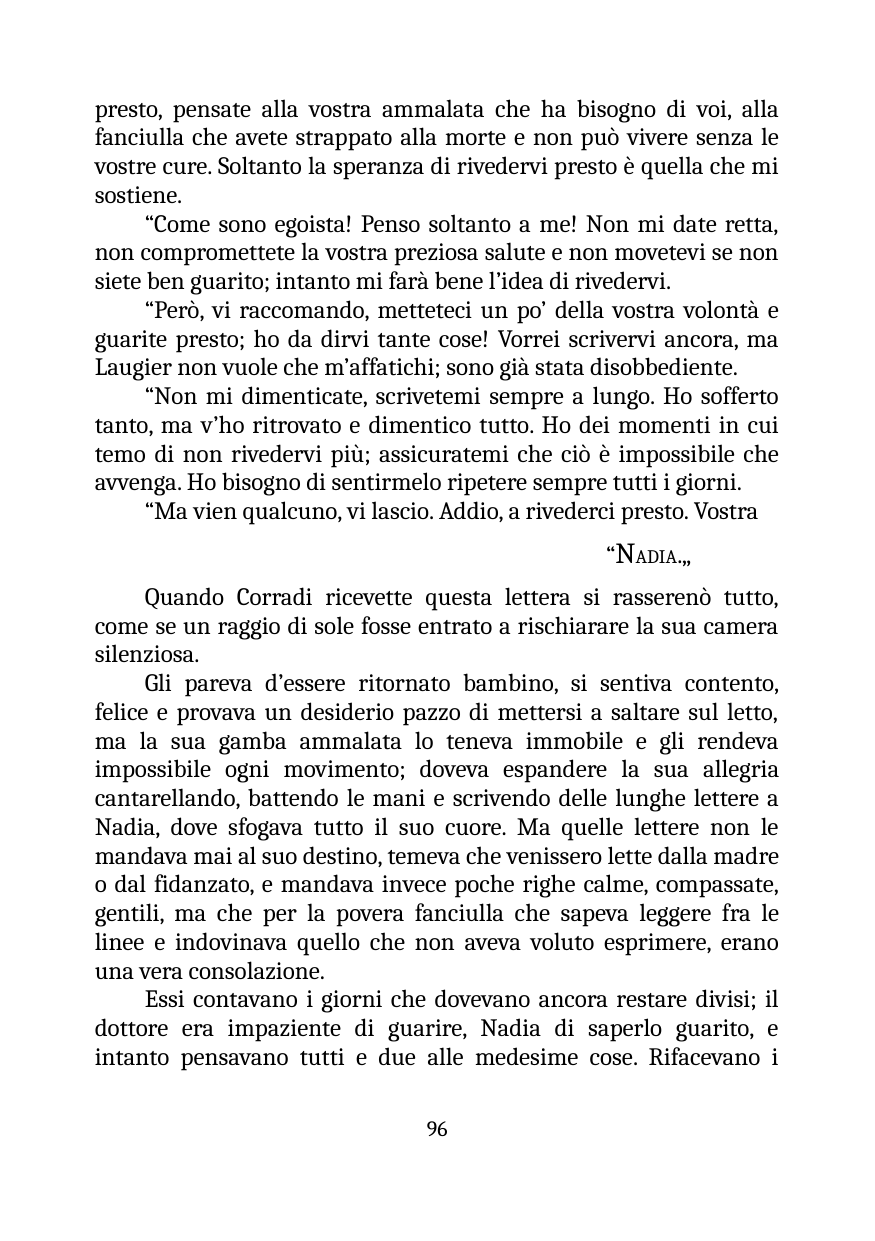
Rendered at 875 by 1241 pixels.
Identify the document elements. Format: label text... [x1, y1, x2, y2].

text “Come sono egoista! Penso soltanto a me! Non mi date retta, non compromettete la vostra preziosa salute e non movetevi se non siete ben guarito; intanto mi farà bene l’idea di rivedervi. [94, 209, 779, 296]
text Essi contavano i giorni che dovevano ancora restare divisi; il dottore era impaziente di guarire, Nadia di saperlo guarito, e intanto pensavano tutti e due alle medesime cose. Rifacevano i [94, 985, 779, 1072]
text “Non mi dimenticate, scrivetemi sempre a lungo. Ho sofferto tanto, ma v’ho ritrovato e dimentico tutto. Ho dei momenti in cui temo di non rivedervi più; assicuratemi che ciò è impossibile che avvenga. Ho bisogno di sentirmelo ripetere sempre tutti i giorni. [94, 382, 779, 497]
text Gli pareva d’essere ritornato bambino, si sentiva contento, felice e provava un desiderio pazzo di mettersi a saltare sul letto, ma la sua gamba ammalata lo teneva immobile e gli rendeva impossibile ogni movimento; doveva espandere la sua allegria cantarellando, battendo le mani e scrivendo delle lunghe lettere a Nadia, dove sfogava tutto il suo cuore. Ma quelle lettere non le mandava mai al suo destino, temeva che venissero lette dalla madre o dal fidanzato, e mandava invece poche righe calme, compassate, gentili, ma che per la povera fanciulla che sapeva leggere fra le linee e indovinava quello che non aveva voluto esprimere, erano una vera consolazione. [94, 669, 779, 985]
text “Nadia.„ [94, 537, 691, 571]
text “Ma vien qualcuno, vi lascio. Addio, a rivederci presto. Vostra [94, 497, 779, 526]
text presto, pensate alla vostra ammalata che ha bisogno di voi, alla fanciulla che avete strappato alla morte e non può vivere senza le vostre cure. Soltanto la speranza di rivedervi presto è quella che mi sostiene. [94, 94, 779, 209]
text “Però, vi raccomando, metteteci un po’ della vostra volontà e guarite presto; ho da dirvi tante cose! Vorrei scrivervi ancora, ma Laugier non vuole che m’affatichi; sono già stata disobbediente. [94, 296, 779, 382]
text Quando Corradi ricevette questa lettera si rasserenò tutto, come se un raggio di sole fosse entrato a rischiarare la sua camera silenziosa. [94, 583, 779, 669]
